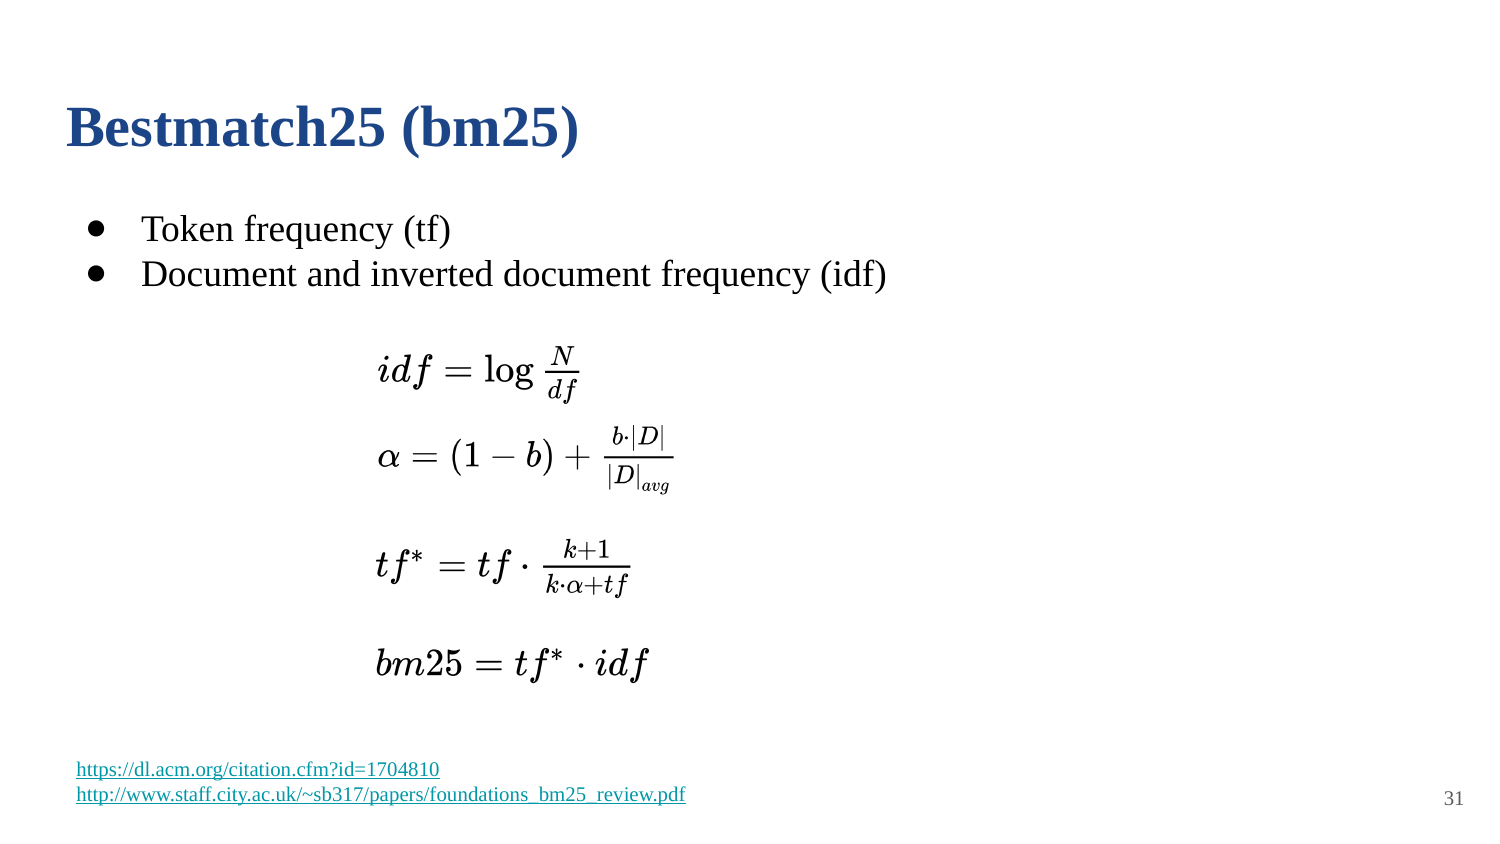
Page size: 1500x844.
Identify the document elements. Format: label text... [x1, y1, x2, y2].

slide_number [1389, 764, 1480, 830]
picture [377, 421, 678, 498]
text_box https://dl.acm.org/citation.cfm?id=1704810 http://www.staff.city.ac.uk/~sb317/papers/foundations_bm25_review.pdf [61, 741, 912, 835]
picture [375, 644, 649, 687]
picture [375, 536, 635, 602]
title Bestmatch25 (bm25) [51, 72, 1449, 167]
picture [377, 343, 584, 408]
list Token frequency (tf) Document and inverted document frequency (idf) [51, 189, 1449, 750]
